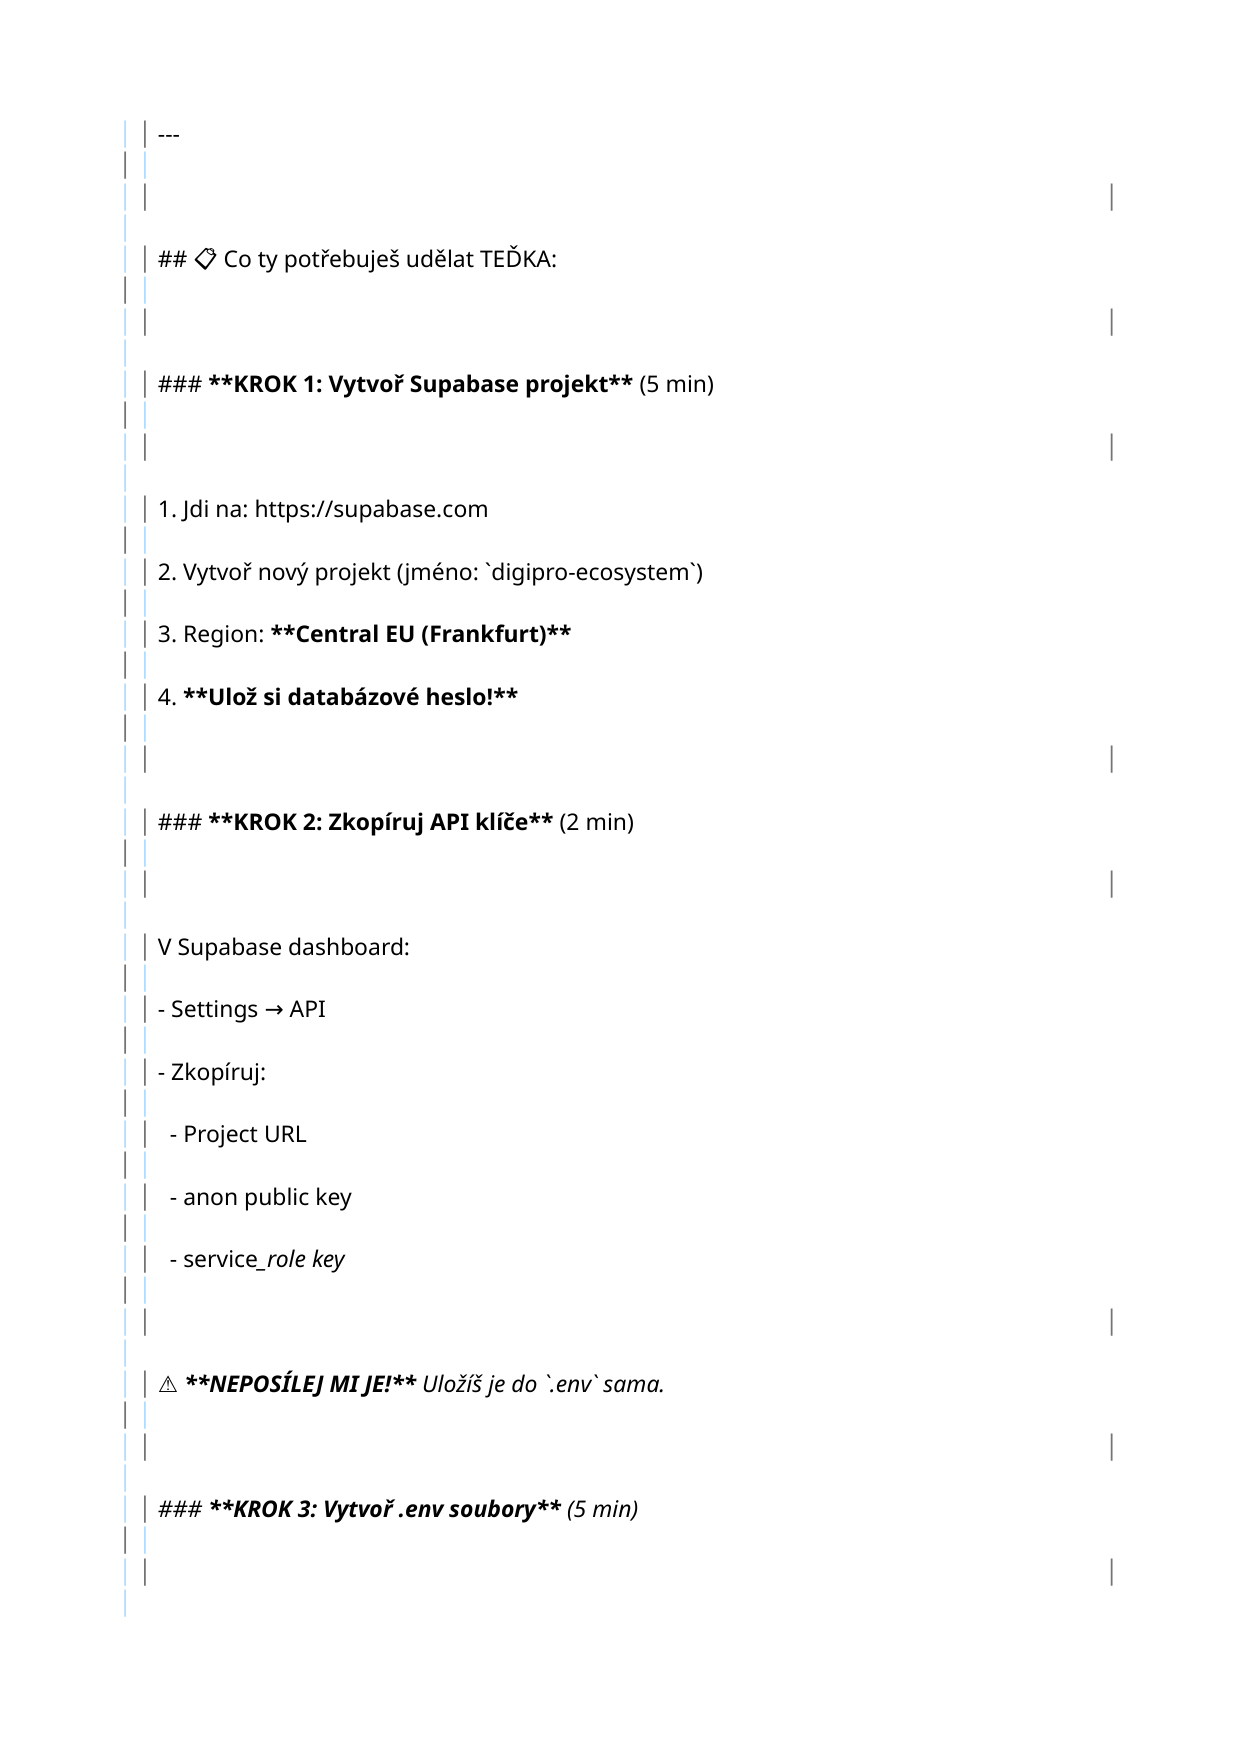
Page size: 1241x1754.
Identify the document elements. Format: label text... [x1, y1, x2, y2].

text │ │ │ │ [118, 1431, 1122, 1493]
text │ │ 2. Vytvoř nový projekt (jméno: `digipro-ecosystem`) │ │ [118, 556, 1122, 618]
text │ │ 4. **Ulož si databázové heslo!** │ │ [118, 681, 1122, 743]
text │ │ │ │ [118, 1306, 1122, 1368]
text │ │ - Zkopíruj: │ │ [118, 1056, 1122, 1118]
text │ │ 1. Jdi na: https://supabase.com │ │ [118, 493, 1122, 556]
text │ │ │ │ [118, 306, 1122, 368]
text │ │ V Supabase dashboard: │ │ [118, 931, 1122, 993]
text │ │ - Project URL │ │ [118, 1118, 1122, 1181]
text │ │ │ │ [118, 868, 1122, 931]
text │ │ - anon public key │ │ [118, 1181, 1122, 1243]
text │ │ - service_role key │ │ [118, 1243, 1122, 1306]
text │ │ --- │ │ [118, 118, 1122, 181]
text │ │ │ │ [118, 1556, 1122, 1618]
text │ │ │ │ [118, 743, 1122, 806]
text │ │ 3. Region: **Central EU (Frankfurt)** │ │ [118, 618, 1122, 681]
text │ │ ## 📋 Co ty potřebuješ udělat TEĎKA: │ │ [118, 243, 1122, 306]
text │ │ │ │ [118, 181, 1122, 243]
text │ │ │ │ [118, 431, 1122, 493]
text │ │ ### **KROK 3: Vytvoř .env soubory** (5 min) │ │ [118, 1493, 1122, 1556]
text │ │ - Settings → API │ │ [118, 993, 1122, 1056]
text │ │ ### **KROK 2: Zkopíruj API klíče** (2 min) │ │ [118, 806, 1122, 868]
text │ │ ### **KROK 1: Vytvoř Supabase projekt** (5 min) │ │ [118, 368, 1122, 431]
text │ │ ⚠️ **NEPOSÍLEJ MI JE!** Uložíš je do `.env` sama. │ │ [118, 1368, 1122, 1431]
